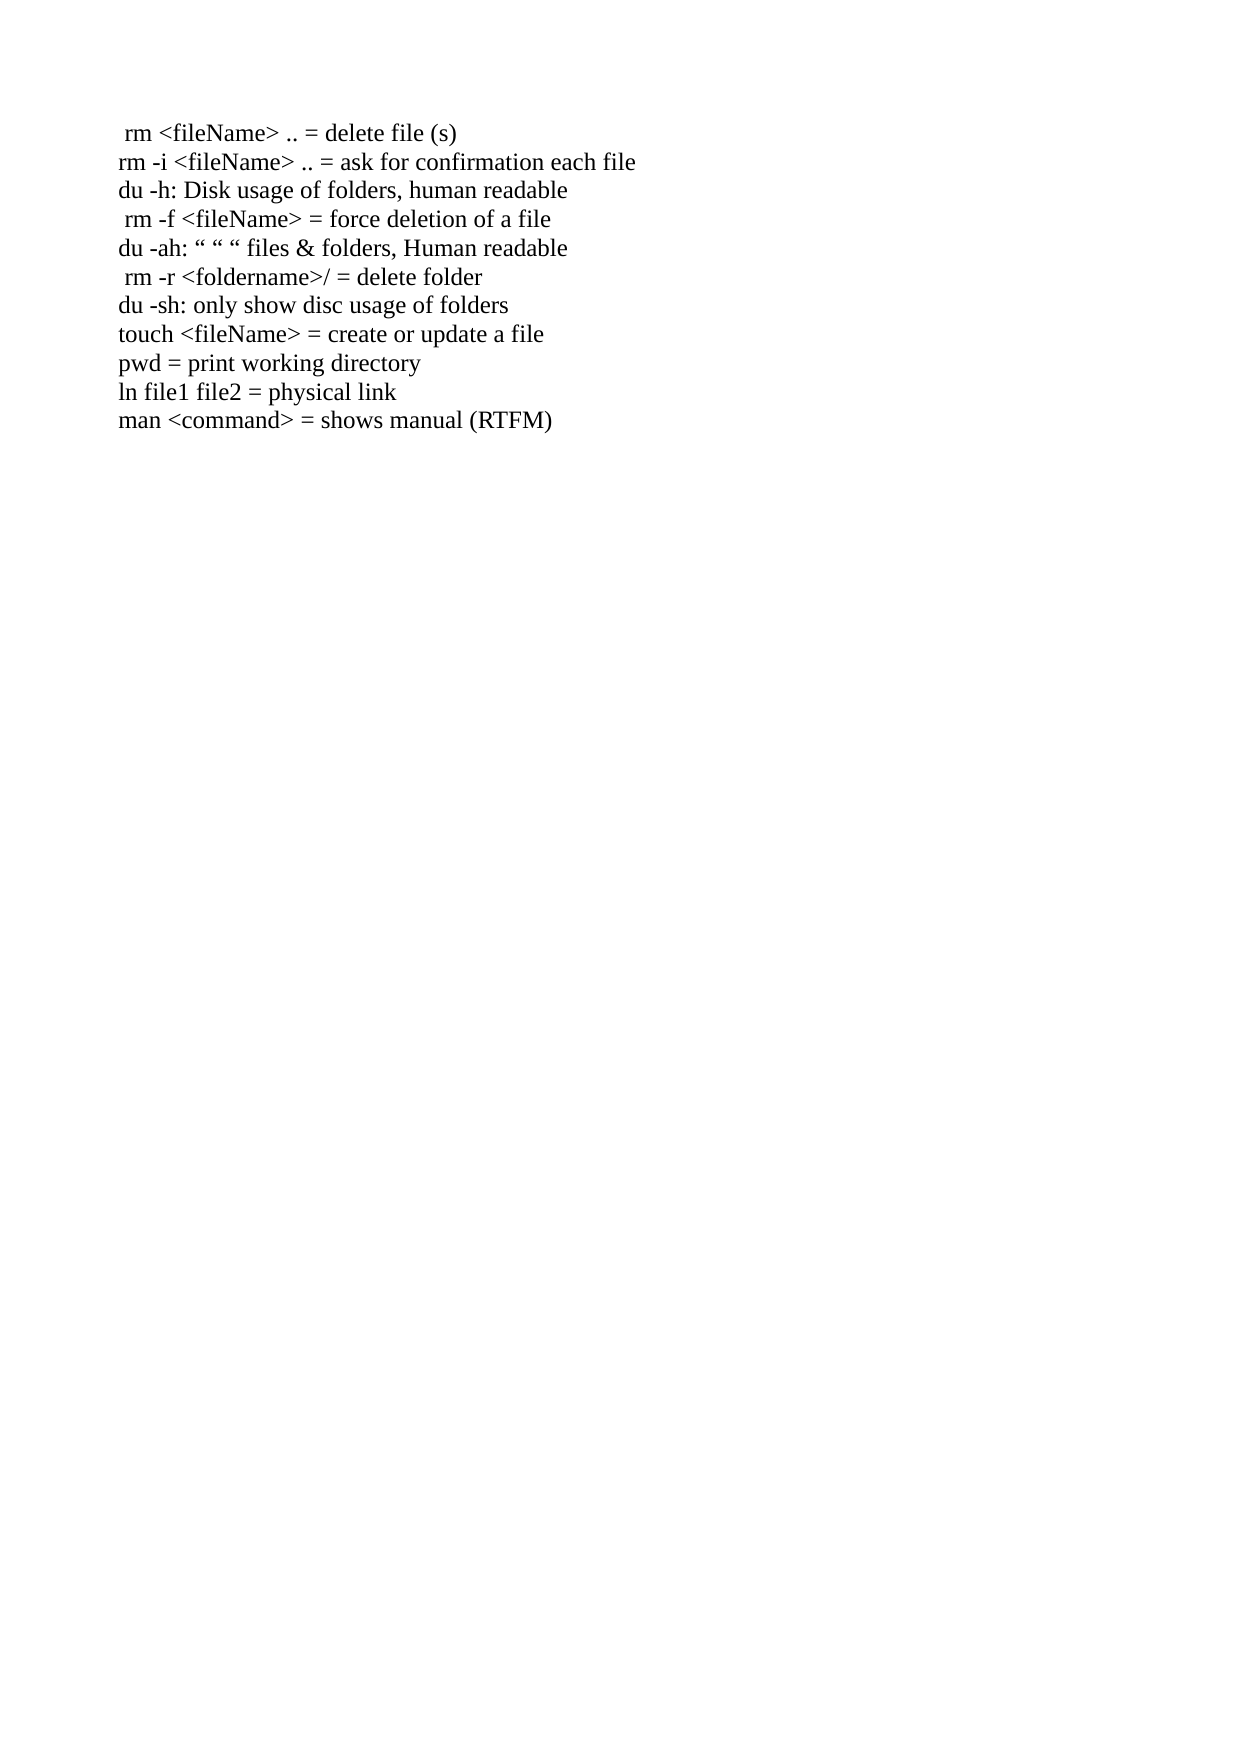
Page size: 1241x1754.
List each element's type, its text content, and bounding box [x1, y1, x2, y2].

text rm <fileName> .. = delete file (s) [118, 118, 1122, 147]
text pwd = print working directory [118, 348, 1122, 377]
text touch <fileName> = create or update a file [118, 319, 1122, 348]
text man <command> = shows manual (RTFM) [118, 406, 1122, 434]
text du -ah: “ “ “ files & folders, Human readable [118, 233, 1122, 262]
text rm -i <fileName> .. = ask for confirmation each file [118, 147, 1122, 176]
text rm -r <foldername>/ = delete folder [118, 262, 1122, 291]
text rm -f <fileName> = force deletion of a file [118, 204, 1122, 233]
text du -sh: only show disc usage of folders [118, 291, 1122, 319]
text du -h: Disk usage of folders, human readable [118, 176, 1122, 204]
text ln file1 file2 = physical link [118, 377, 1122, 406]
